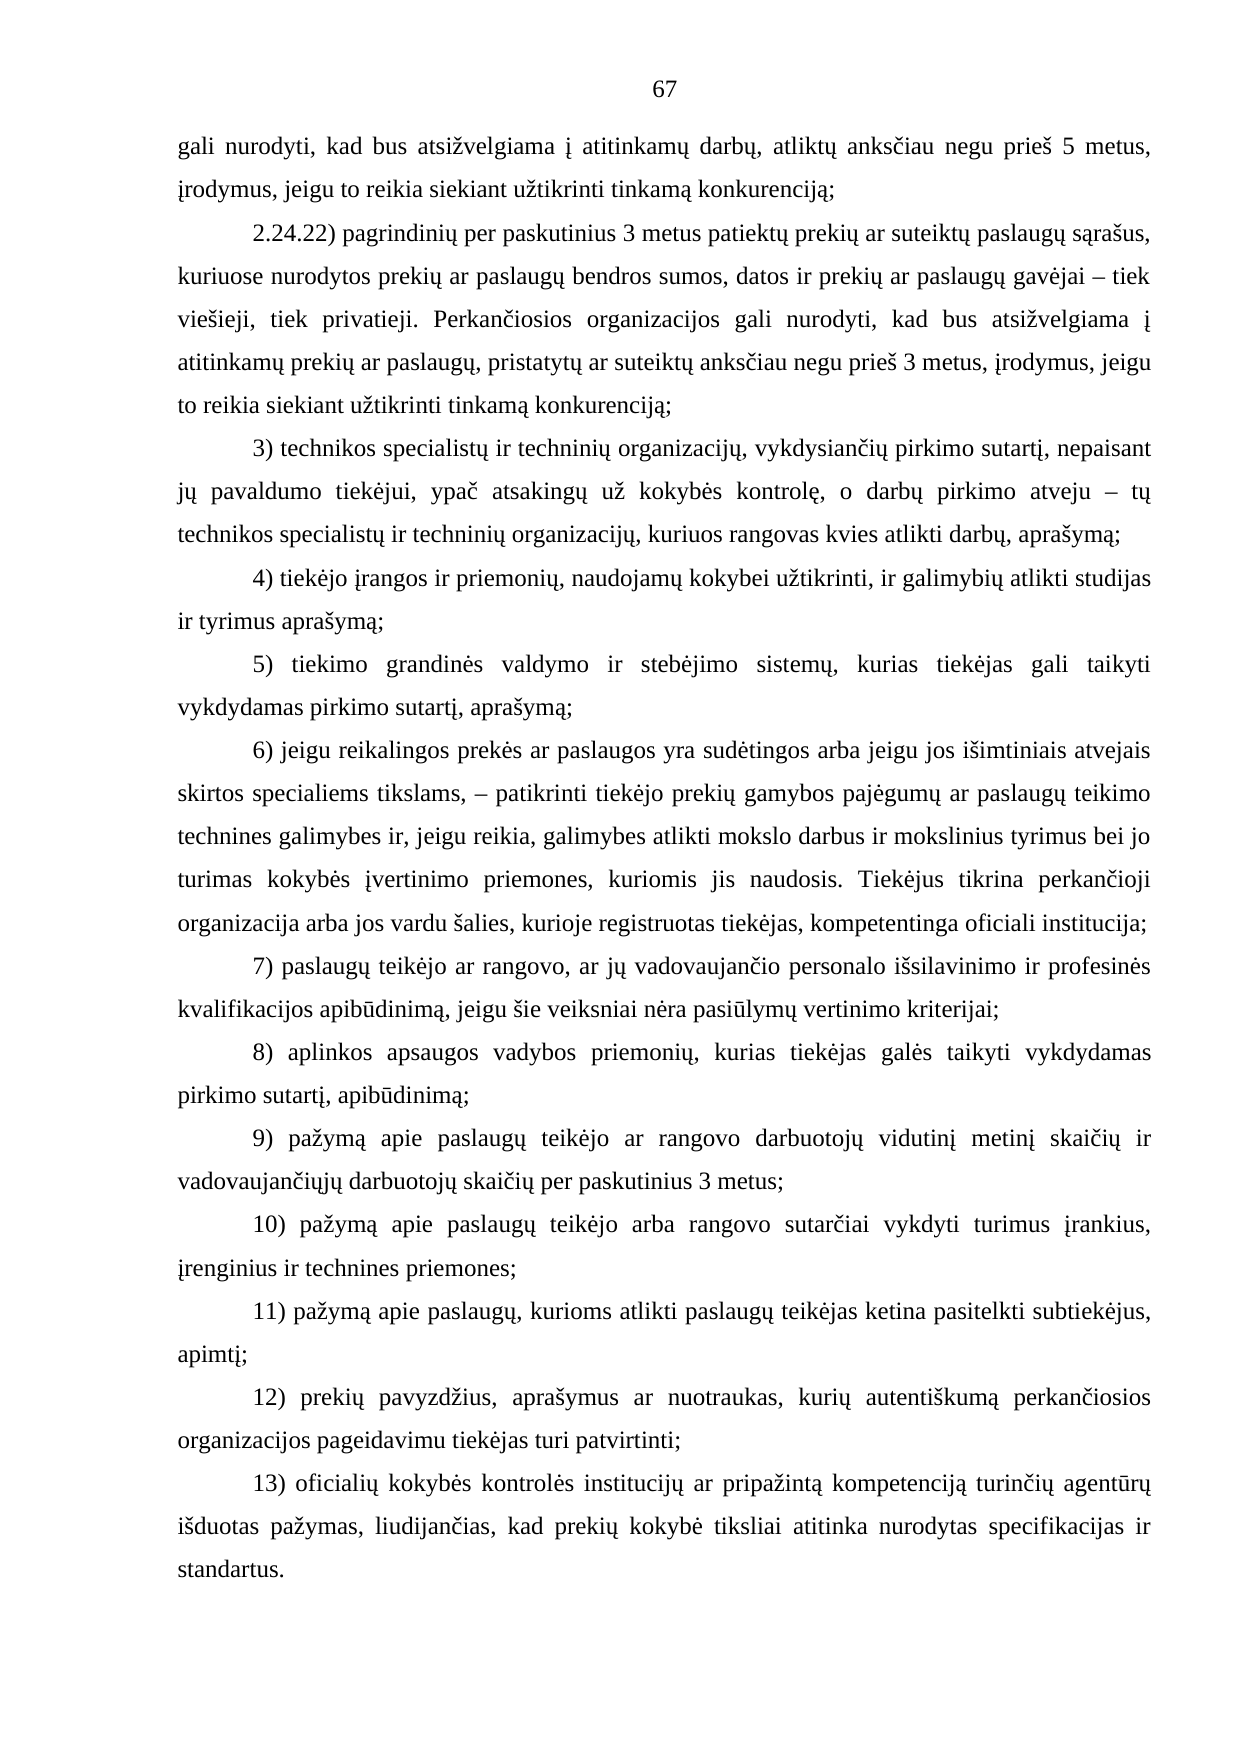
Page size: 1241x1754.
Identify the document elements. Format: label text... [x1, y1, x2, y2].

text 11) pažymą apie paslaugų, kurioms atlikti paslaugų teikėjas ketina pasitelkti subtiekėjus, apimtį; [177, 1296, 1152, 1368]
text 9) pažymą apie paslaugų teikėjo ar rangovo darbuotojų vidutinį metinį skaičių ir vadovaujančiųjų darbuotojų skaičių per paskutinius 3 metus; [177, 1123, 1152, 1195]
subtitle gali nurodyti, kad bus atsižvelgiama į atitinkamų darbų, atliktų anksčiau negu prieš 5 metus, įrodymus, jeigu to reikia siekiant užtikrinti tinkamą konkurenciją; [177, 131, 1152, 203]
text 12) prekių pavyzdžius, aprašymus ar nuotraukas, kurių autentiškumą perkančiosios organizacijos pageidavimu tiekėjas turi patvirtinti; [177, 1382, 1152, 1454]
text 8) aplinkos apsaugos vadybos priemonių, kurias tiekėjas galės taikyti vykdydamas pirkimo sutartį, apibūdinimą; [177, 1037, 1152, 1109]
subtitle 2) pagrindinių per paskutinius 3 metus patiektų prekių ar suteiktų paslaugų sąrašus, kuriuose nurodytos prekių ar paslaugų bendros sumos, datos ir prekių ar paslaugų gavėjai – tiek viešieji, tiek privatieji. Perkančiosios organizacijos gali nurodyti, kad bus atsižvelgiama į atitinkamų prekių ar paslaugų, pristatytų ar suteiktų anksčiau negu prieš 3 metus, įrodymus, jeigu to reikia siekiant užtikrinti tinkamą konkurenciją; [177, 218, 1152, 419]
text 7) paslaugų teikėjo ar rangovo, ar jų vadovaujančio personalo išsilavinimo ir profesinės kvalifikacijos apibūdinimą, jeigu šie veiksniai nėra pasiūlymų vertinimo kriterijai; [177, 951, 1152, 1023]
text 3) technikos specialistų ir techninių organizacijų, vykdysiančių pirkimo sutartį, nepaisant jų pavaldumo tiekėjui, ypač atsakingų už kokybės kontrolę, o darbų pirkimo atveju – tų technikos specialistų ir techninių organizacijų, kuriuos rangovas kvies atlikti darbų, aprašymą; [177, 433, 1152, 548]
text 5) tiekimo grandinės valdymo ir stebėjimo sistemų, kurias tiekėjas gali taikyti vykdydamas pirkimo sutartį, aprašymą; [177, 649, 1152, 721]
text 4) tiekėjo įrangos ir priemonių, naudojamų kokybei užtikrinti, ir galimybių atlikti studijas ir tyrimus aprašymą; [177, 563, 1152, 634]
text 6) jeigu reikalingos prekės ar paslaugos yra sudėtingos arba jeigu jos išimtiniais atvejais skirtos specialiems tikslams, – patikrinti tiekėjo prekių gamybos pajėgumų ar paslaugų teikimo technines galimybes ir, jeigu reikia, galimybes atlikti mokslo darbus ir mokslinius tyrimus bei jo turimas kokybės įvertinimo priemones, kuriomis jis naudosis. Tiekėjus tikrina perkančioji organizacija arba jos vardu šalies, kurioje registruotas tiekėjas, kompetentinga oficiali institucija; [177, 735, 1152, 936]
text 10) pažymą apie paslaugų teikėjo arba rangovo sutarčiai vykdyti turimus įrankius, įrenginius ir technines priemones; [177, 1209, 1152, 1281]
text 13) oficialių kokybės kontrolės institucijų ar pripažintą kompetenciją turinčių agentūrų išduotas pažymas, liudijančias, kad prekių kokybė tiksliai atitinka nurodytas specifikacijas ir standartus. [177, 1468, 1152, 1583]
